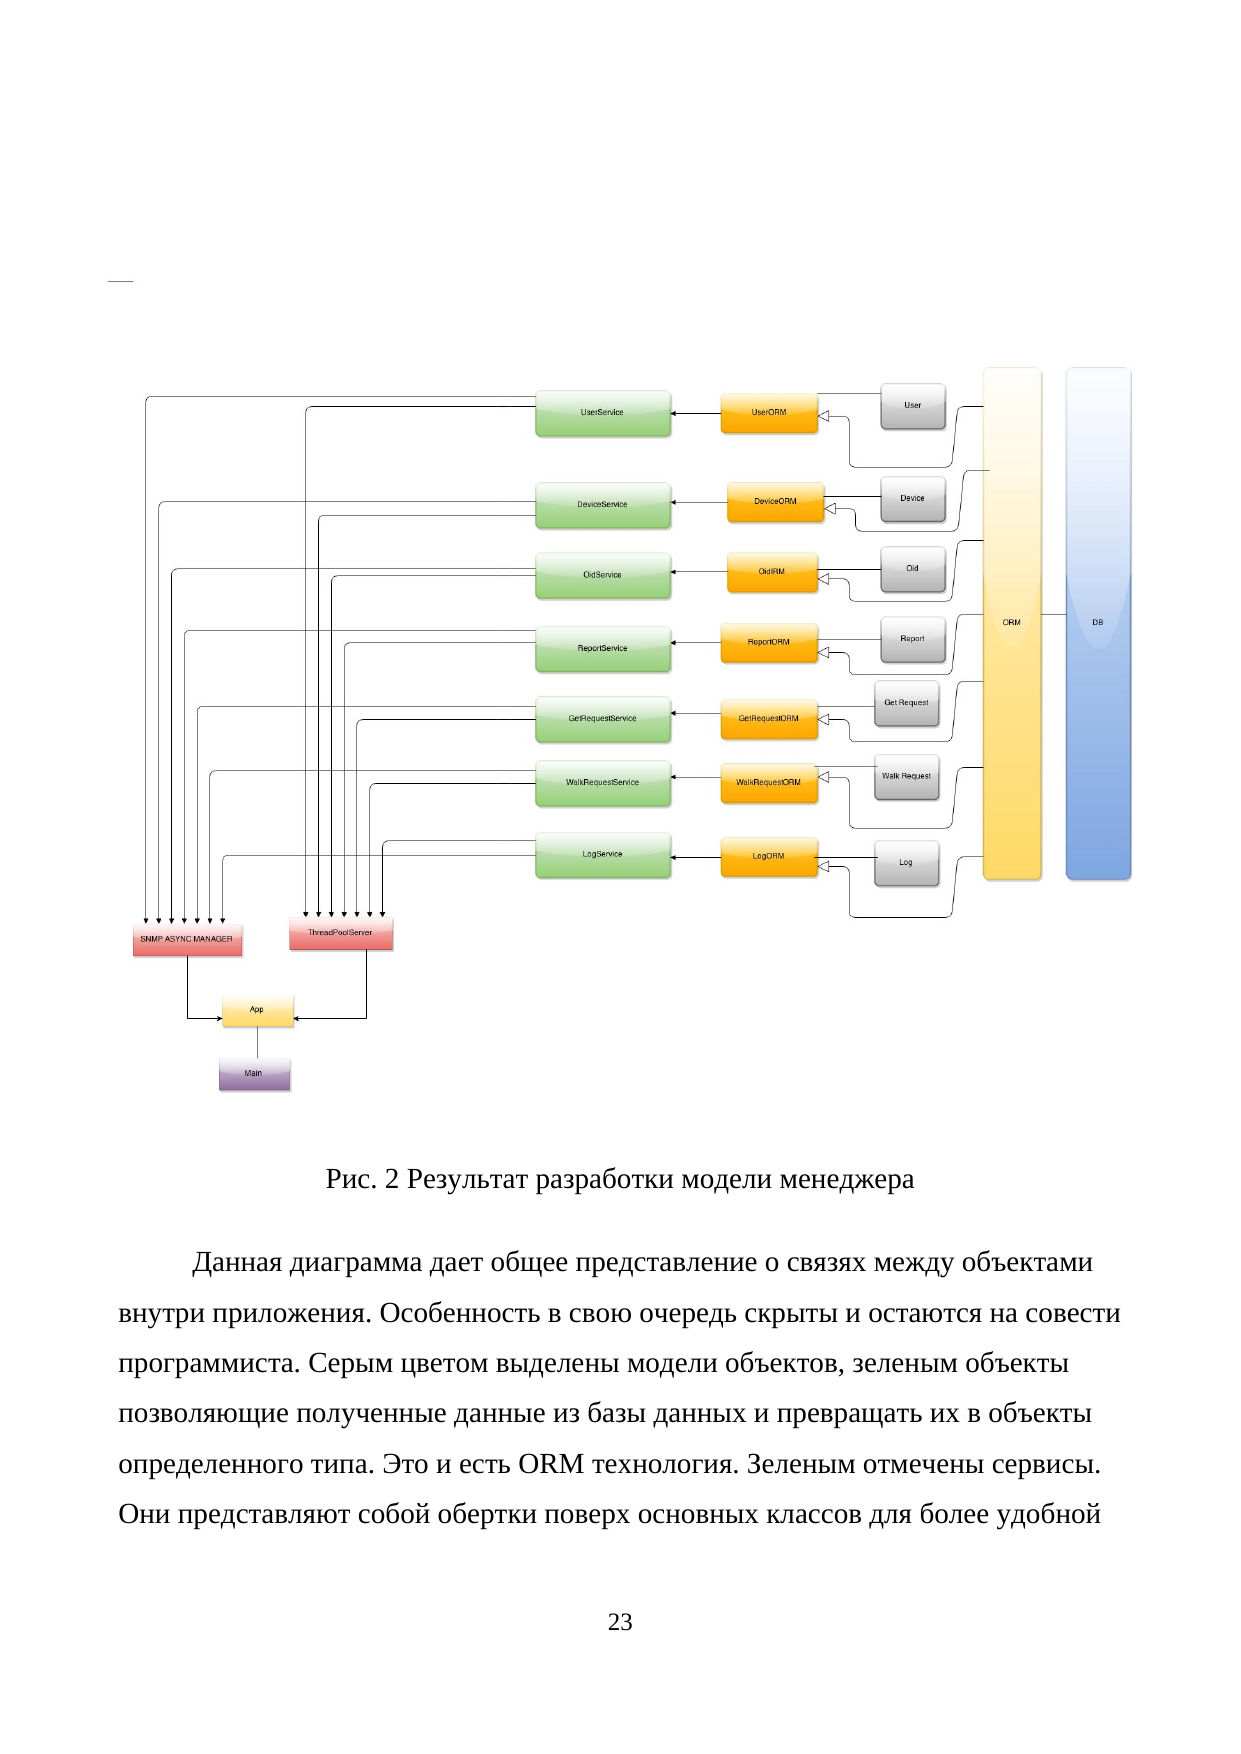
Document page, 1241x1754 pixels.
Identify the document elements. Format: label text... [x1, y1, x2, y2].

picture [107, 278, 1133, 1094]
text Данная диаграмма дает общее представление о связях между объектами [118, 1244, 1122, 1278]
text определенного типа. Это и есть ORM технология. Зеленым отмечены сервисы. Они представляют собой обертки поверх основных классов для более удобной [118, 1446, 1122, 1530]
text внутри приложения. Особенность в свою очередь скрыты и остаются на совести [118, 1295, 1122, 1328]
text программиста. Серым цветом выделены модели объектов, зеленым объекты [118, 1345, 1122, 1379]
text позволяющие полученные данные из базы данных и превращать их в объекты [118, 1396, 1122, 1429]
text Рис. 2 Результат разработки модели менеджера [118, 1161, 1122, 1194]
